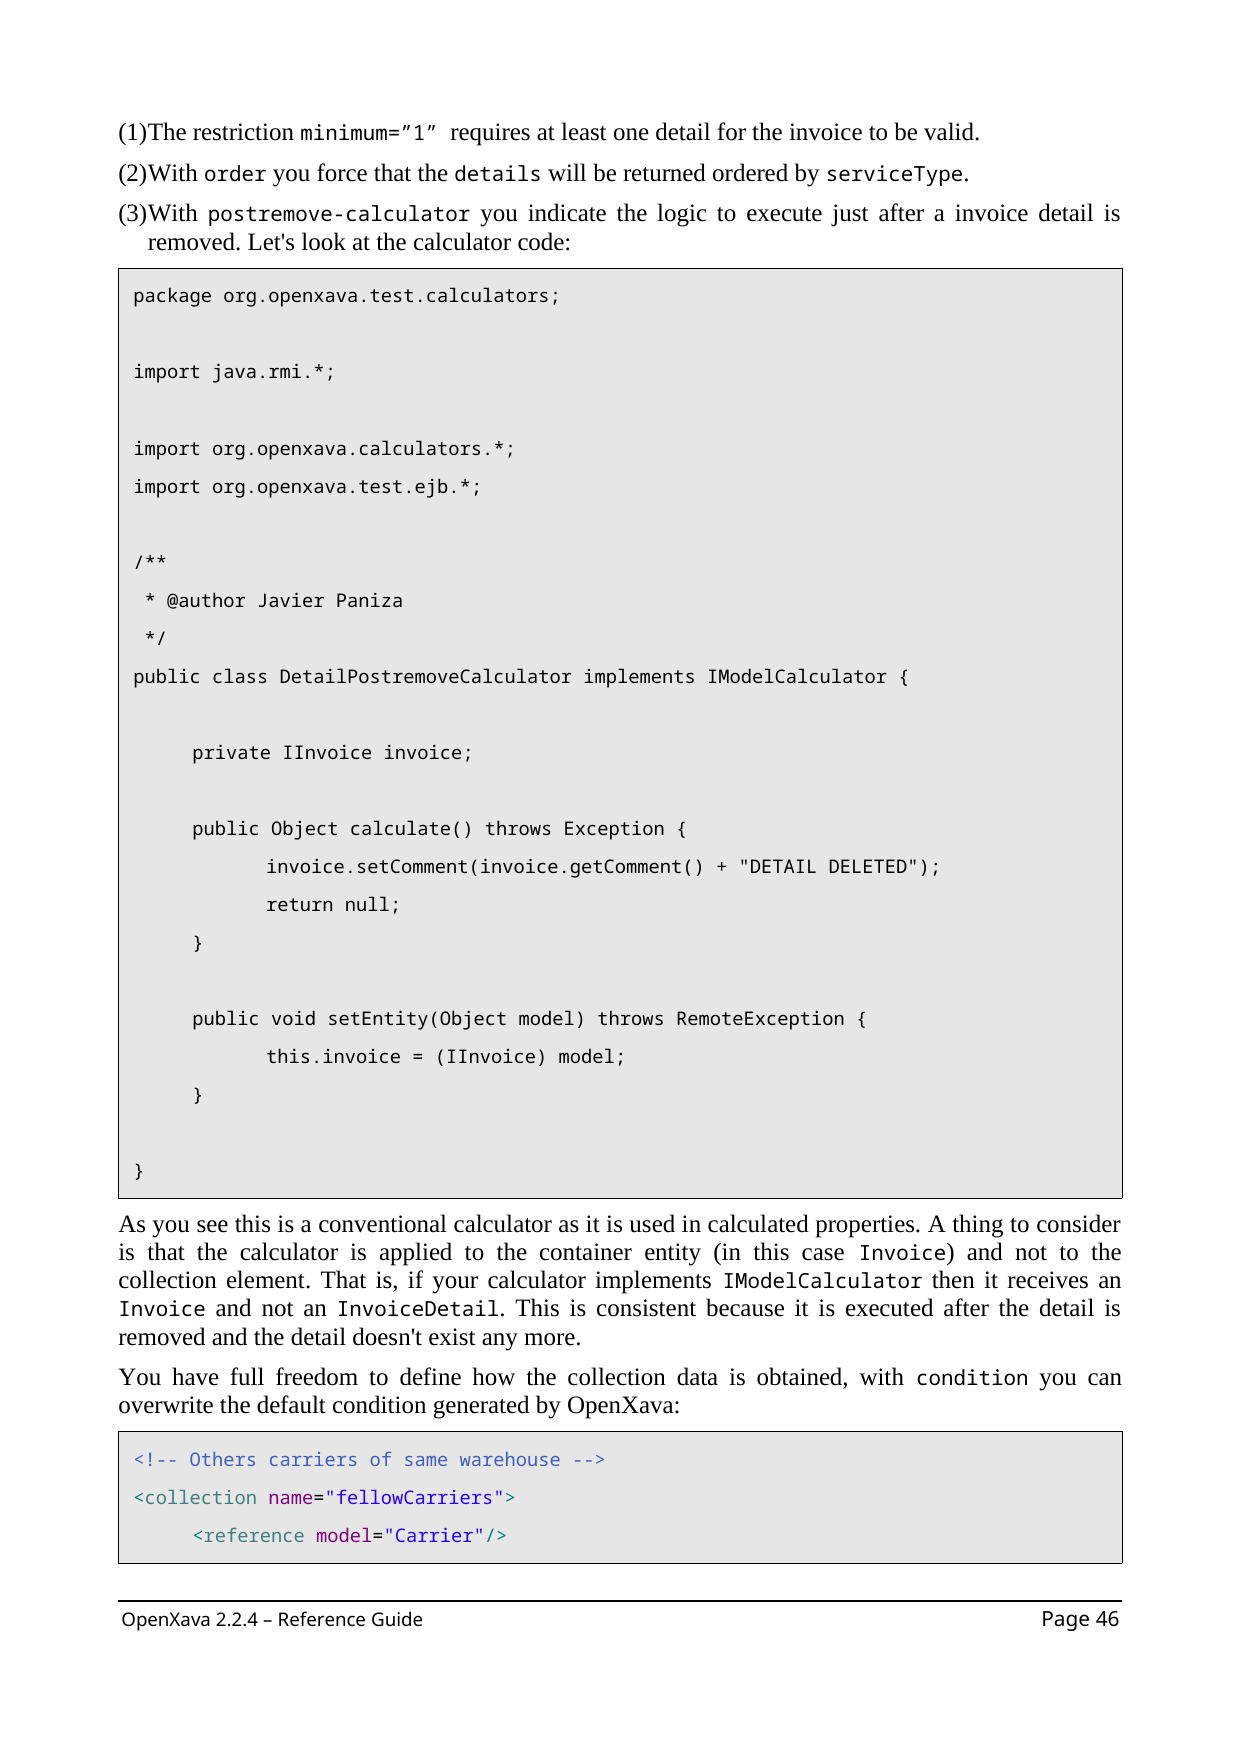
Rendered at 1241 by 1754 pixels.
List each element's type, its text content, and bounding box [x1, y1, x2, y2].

text <!-- Others carriers of same warehouse --> [119, 1432, 1122, 1469]
text import org.openxava.test.ejb.*; [119, 458, 1122, 496]
text public class DetailPostremoveCalculator implements IModelCalculator { [119, 648, 1122, 686]
text } [119, 1142, 1122, 1198]
list The restriction minimum=”1” requires at least one detail for the invoice to be valid. [118, 118, 1122, 146]
text package org.openxava.test.calculators; [119, 269, 1122, 306]
text */ [119, 610, 1122, 648]
text private IInvoice invoice; [119, 724, 1122, 762]
text this.invoice = (IInvoice) model; [119, 1028, 1122, 1066]
text As you see this is a conventional calculator as it is used in calculated properties. A thing to consider is that the calculator is applied to the container entity (in this case Invoice) and not to the collection element. That is, if your calculator implements IModelCalculator then it receives an Invoice and not an InvoiceDetail. This is consistent because it is executed after the detail is removed and the detail doesn't exist any more. [118, 1210, 1122, 1350]
text } [119, 1066, 1122, 1104]
text public void setEntity(Object model) throws RemoteException { [119, 990, 1122, 1028]
text public Object calculate() throws Exception { [119, 800, 1122, 838]
text You have full freedom to define how the collection data is obtained, with condition you can overwrite the default condition generated by OpenXava: [118, 1363, 1122, 1419]
text import java.rmi.*; [119, 344, 1122, 382]
list With postremove-calculator you indicate the logic to execute just after a invoice detail is removed. Let's look at the calculator code: [118, 199, 1122, 256]
text return null; [119, 876, 1122, 914]
text <reference model="Carrier"/> [119, 1507, 1122, 1563]
text } [119, 914, 1122, 952]
text /** [119, 534, 1122, 572]
text <collection name="fellowCarriers"> [119, 1469, 1122, 1507]
text * @author Javier Paniza [119, 572, 1122, 610]
text import org.openxava.calculators.*; [119, 420, 1122, 458]
text invoice.setComment(invoice.getComment() + "DETAIL DELETED"); [119, 838, 1122, 876]
list With order you force that the details will be returned ordered by serviceType. [118, 159, 1122, 187]
